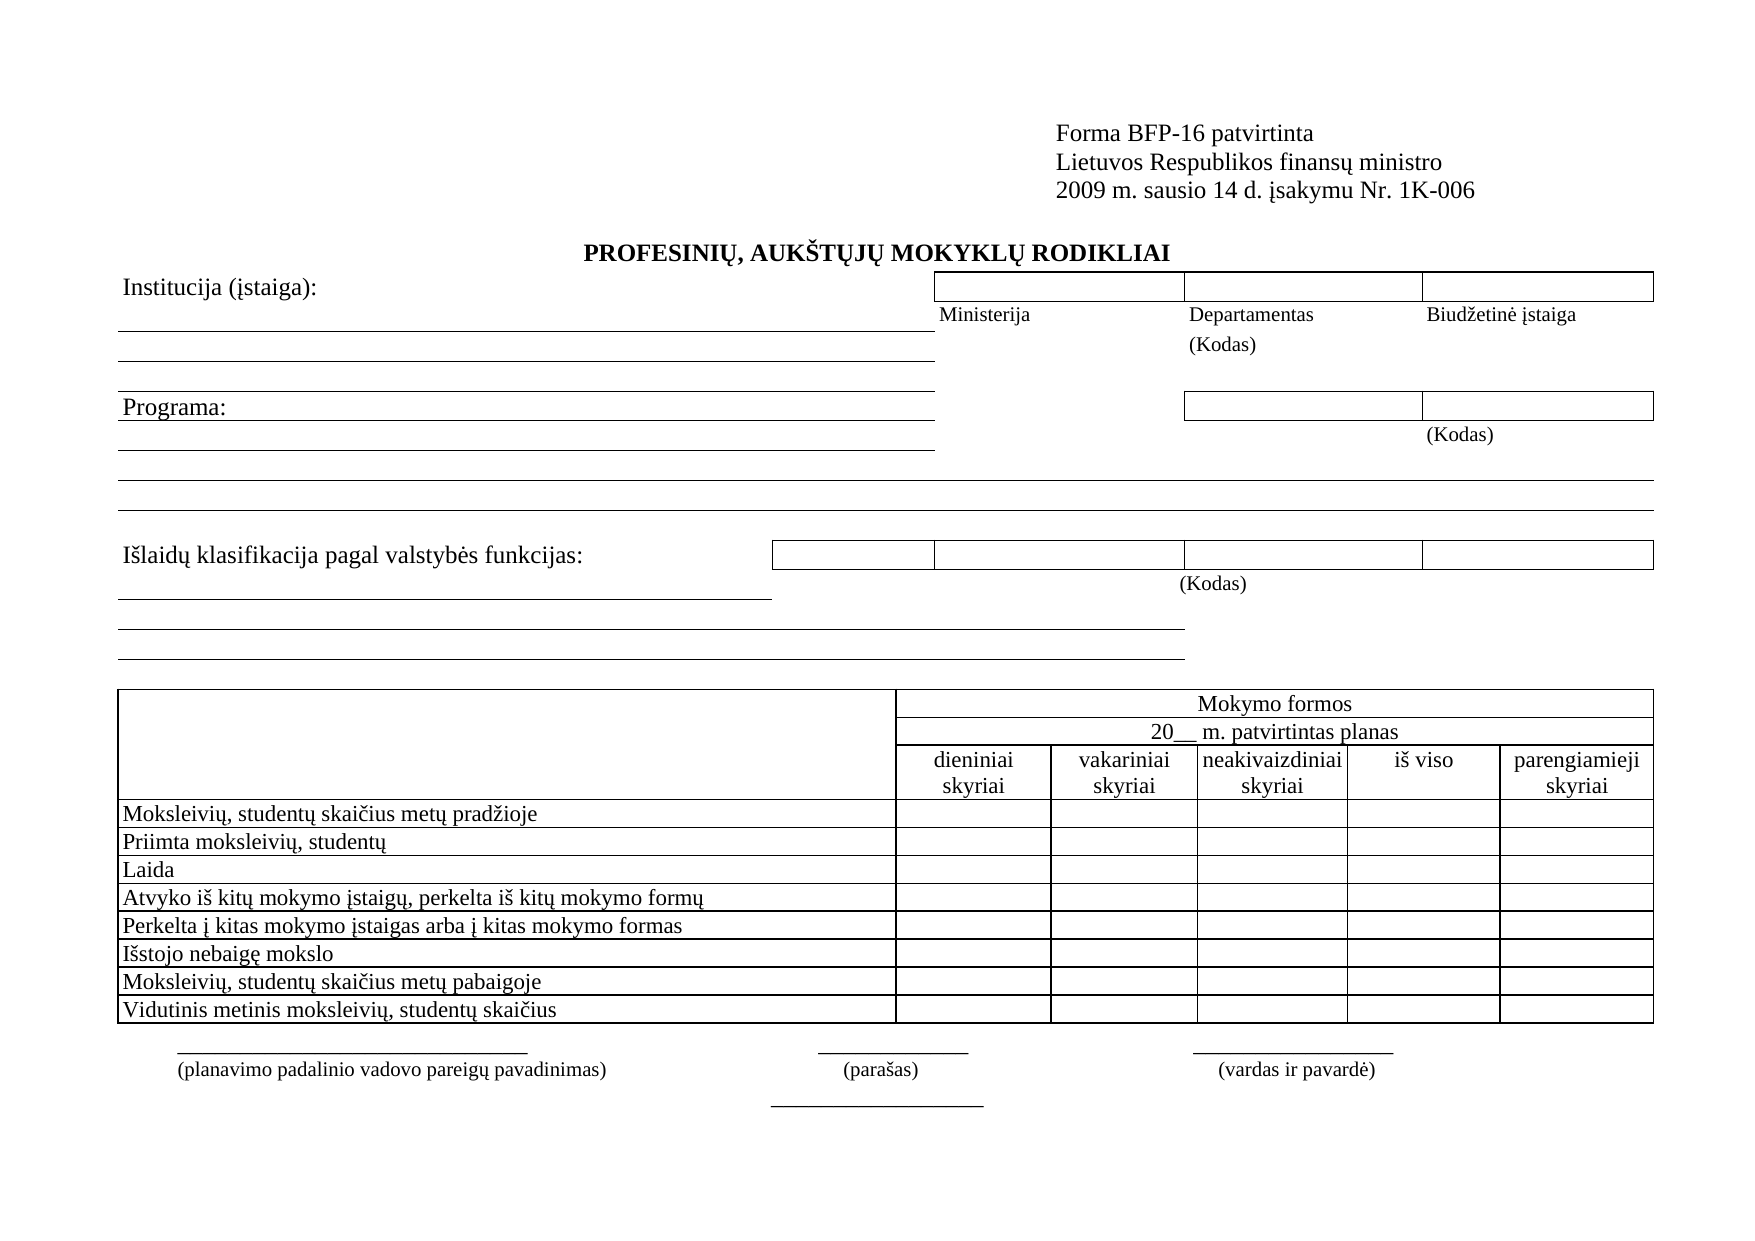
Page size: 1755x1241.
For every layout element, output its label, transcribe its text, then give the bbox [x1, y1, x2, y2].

table_cell Priimta moksleivių, studentų [119, 828, 895, 854]
table_cell Atvyko iš kitų mokymo įstaigų, perkelta iš kitų mokymo formų [119, 884, 895, 910]
table_cell [1185, 481, 1422, 510]
table_cell [1185, 511, 1422, 539]
table_header Mokymo formos [897, 690, 1653, 716]
text Forma BFP-16 patvirtinta [1056, 118, 1636, 147]
table_cell vakariniai skyriai [1052, 746, 1197, 799]
table_cell [1348, 884, 1499, 910]
table_cell [897, 884, 1050, 910]
table_cell [1052, 800, 1197, 827]
text Lietuvos Respublikos finansų ministro [1056, 147, 1636, 176]
table_cell [1423, 541, 1653, 569]
table_cell [1501, 856, 1653, 882]
table_cell (Kodas) [1422, 421, 1653, 450]
table_cell [935, 541, 1184, 569]
table_cell [1198, 996, 1347, 1022]
table_cell Programa: [118, 392, 935, 420]
table_cell [1185, 361, 1422, 391]
text (planavimo padalinio vadovo pareigų pavadinimas) (parašas) (vardas ir pavardė) [118, 1057, 1636, 1081]
table_cell [935, 420, 1185, 450]
table_cell Laida [119, 856, 895, 882]
table_cell [1198, 800, 1347, 827]
table_cell [897, 828, 1050, 854]
table_cell [1348, 968, 1499, 994]
text 2009 m. sausio 14 d. įsakymu Nr. 1K-006 [1056, 176, 1636, 204]
table_cell [1198, 912, 1347, 938]
table_cell Perkelta į kitas mokymo įstaigas arba į kitas mokymo formas [119, 912, 895, 938]
table_cell [1052, 996, 1197, 1022]
table_cell [118, 599, 1185, 629]
table_cell dieniniai skyriai [897, 746, 1050, 799]
table_cell [897, 996, 1050, 1022]
table_cell [1348, 996, 1499, 1022]
table_cell [1052, 856, 1197, 882]
table_cell Išlaidų klasifikacija pagal valstybės funkcijas: [118, 540, 772, 569]
table_header [935, 273, 1184, 301]
table_cell [1185, 629, 1653, 659]
table_cell [1501, 884, 1653, 910]
table_cell [897, 800, 1050, 827]
table_cell [1422, 481, 1653, 510]
table_cell [1501, 912, 1653, 938]
table_cell Moksleivių, studentų skaičius metų pradžioje [119, 800, 895, 827]
table_cell [1501, 828, 1653, 854]
table_cell [935, 391, 1184, 420]
table_cell [1185, 392, 1422, 420]
table_cell [118, 301, 935, 331]
table_cell [1052, 884, 1197, 910]
table_cell iš viso [1348, 746, 1499, 799]
table_cell [1501, 996, 1653, 1022]
table_cell Biudžetinė įstaiga [1422, 302, 1653, 331]
table_cell [118, 630, 1185, 659]
table_cell [1052, 912, 1197, 938]
table_cell [1185, 450, 1422, 480]
table_cell [1052, 968, 1197, 994]
table_header Institucija (įstaiga): [118, 271, 772, 301]
table_cell [1198, 884, 1347, 910]
table_cell [897, 856, 1050, 882]
table_cell [1185, 421, 1422, 450]
table_cell [1348, 912, 1499, 938]
table_cell [1501, 940, 1653, 966]
table_header [119, 690, 895, 799]
table_cell [1423, 392, 1653, 420]
table_cell [897, 968, 1050, 994]
table_cell [1348, 828, 1499, 854]
table_cell [118, 569, 772, 599]
table_cell Departamentas [1185, 302, 1422, 331]
table_cell (Kodas) [772, 570, 1653, 599]
table_cell [935, 361, 1185, 391]
table_cell [1422, 361, 1653, 391]
text _________________ [118, 1081, 1636, 1110]
table_cell [1422, 331, 1653, 361]
text ____________________________ ____________ ________________ [118, 1028, 1636, 1057]
table_cell [1501, 968, 1653, 994]
table_cell [897, 912, 1050, 938]
table_cell [773, 541, 934, 569]
table_cell [118, 481, 772, 510]
table_cell [118, 511, 772, 539]
table_cell [1198, 828, 1347, 854]
table_cell [897, 940, 1050, 966]
table_cell [1501, 800, 1653, 827]
table_cell [772, 481, 1185, 510]
table_cell 20__ m. patvirtintas planas [897, 718, 1653, 744]
table_cell Vidutinis metinis moksleivių, studentų skaičius [119, 996, 895, 1022]
table_cell [1052, 940, 1197, 966]
table_cell [118, 332, 935, 361]
table_cell [1198, 856, 1347, 882]
table_header [772, 271, 934, 301]
table_cell [935, 331, 1185, 361]
table_cell neakivaizdiniai skyriai [1198, 746, 1347, 799]
text PROFESINIŲ, AUKŠTŲJŲ MOKYKLŲ RODIKLIAI [118, 238, 1636, 267]
table_header [1423, 273, 1653, 301]
table_cell (Kodas) [1185, 331, 1422, 361]
table_cell [1348, 800, 1499, 827]
table_cell [118, 451, 935, 480]
table_header [1185, 273, 1422, 301]
table_cell [1185, 541, 1422, 569]
table_cell parengiamieji skyriai [1501, 746, 1653, 799]
table_cell [118, 362, 935, 391]
table_cell [1052, 828, 1197, 854]
table_cell [1348, 856, 1499, 882]
table_cell [1422, 511, 1653, 539]
table_cell [1348, 940, 1499, 966]
table_cell [1185, 599, 1653, 629]
table_cell [935, 450, 1185, 480]
table_cell Ministerija [935, 302, 1185, 331]
table_cell [1422, 450, 1653, 480]
table_cell Moksleivių, studentų skaičius metų pabaigoje [119, 968, 895, 994]
table_cell Išstojo nebaigę mokslo [119, 940, 895, 966]
table_cell [772, 511, 1185, 539]
table_cell [118, 421, 935, 450]
table_cell [1198, 940, 1347, 966]
table_cell [1198, 968, 1347, 994]
